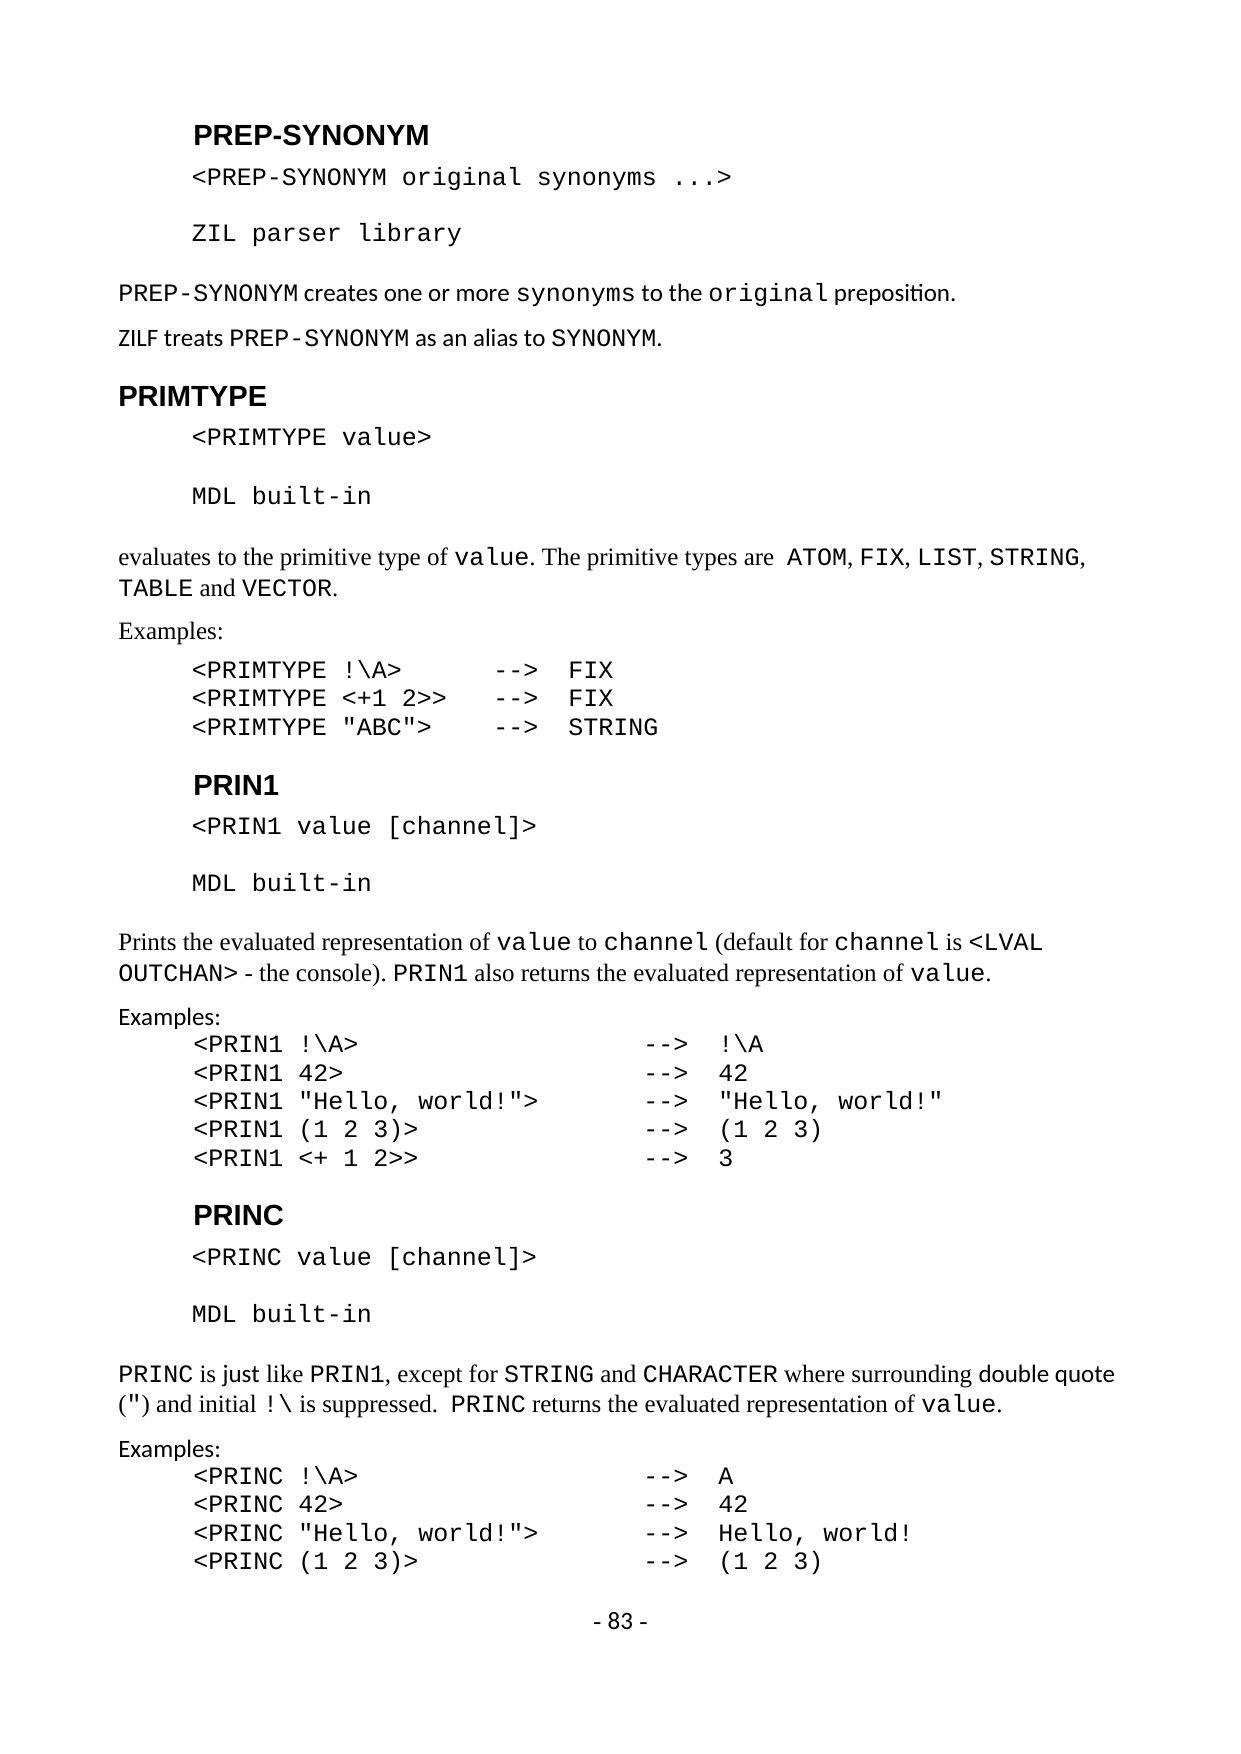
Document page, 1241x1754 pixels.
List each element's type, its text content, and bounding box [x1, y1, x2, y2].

text <PRIMTYPE !\A> --> FIX [192, 658, 1122, 686]
text Examples: [118, 1001, 1122, 1032]
text <PRIN1 !\A> --> !\A <PRIN1 42> --> 42 <PRIN1 "Hello, world!"> --> "Hello, world!" <PRIN1 (1 2 3)> --> (1 2 3) <PRIN1 <+ 1 2>> --> 3 [118, 1032, 1122, 1173]
subtitle PREP-SYNONYM [118, 118, 1122, 152]
text evaluates to the primitive type of value. The primitive types are ATOM, FIX, LIST, STRING, TABLE and VECTOR. [118, 542, 1122, 604]
subtitle PRIMTYPE [43, 378, 1122, 412]
text Prints the evaluated representation of value to channel (default for channel is <LVAL OUTCHAN> - the console). PRIN1 also returns the evaluated representation of value. [118, 927, 1122, 989]
text ZILF treats PREP-SYNONYM as an alias to SYNONYM. [118, 322, 1122, 353]
subtitle PRINC [118, 1198, 1122, 1232]
text <PRIMTYPE <+1 2>> --> FIX [192, 686, 1122, 714]
text PRINC is just like PRIN1, except for STRING and CHARACTER where surrounding double quote (") and initial !\ is suppressed. PRINC returns the evaluated representation of value. [118, 1358, 1122, 1420]
text PREP-SYNONYM creates one or more synonyms to the original preposition. [118, 277, 1122, 309]
text Examples: [118, 616, 1122, 645]
text <PRINC !\A> --> A <PRINC 42> --> 42 <PRINC "Hello, world!"> --> Hello, world! <PRINC (1 2 3)> --> (1 2 3) [118, 1463, 1122, 1577]
text MDL built-in [192, 1301, 1122, 1329]
subtitle PRIN1 [118, 768, 1122, 801]
text MDL built-in [192, 870, 1122, 899]
text ZIL parser library [192, 221, 1122, 249]
text MDL built-in [192, 483, 1122, 512]
text Examples: [118, 1433, 1122, 1463]
text <PRIMTYPE value> [192, 424, 1122, 453]
text <PRIMTYPE "ABC"> --> STRING [192, 714, 1122, 743]
text <PRIN1 value [channel]> [192, 814, 1122, 842]
text <PRINC value [channel]> [192, 1244, 1122, 1273]
text <PREP-SYNONYM original synonyms ...> [192, 164, 1122, 192]
